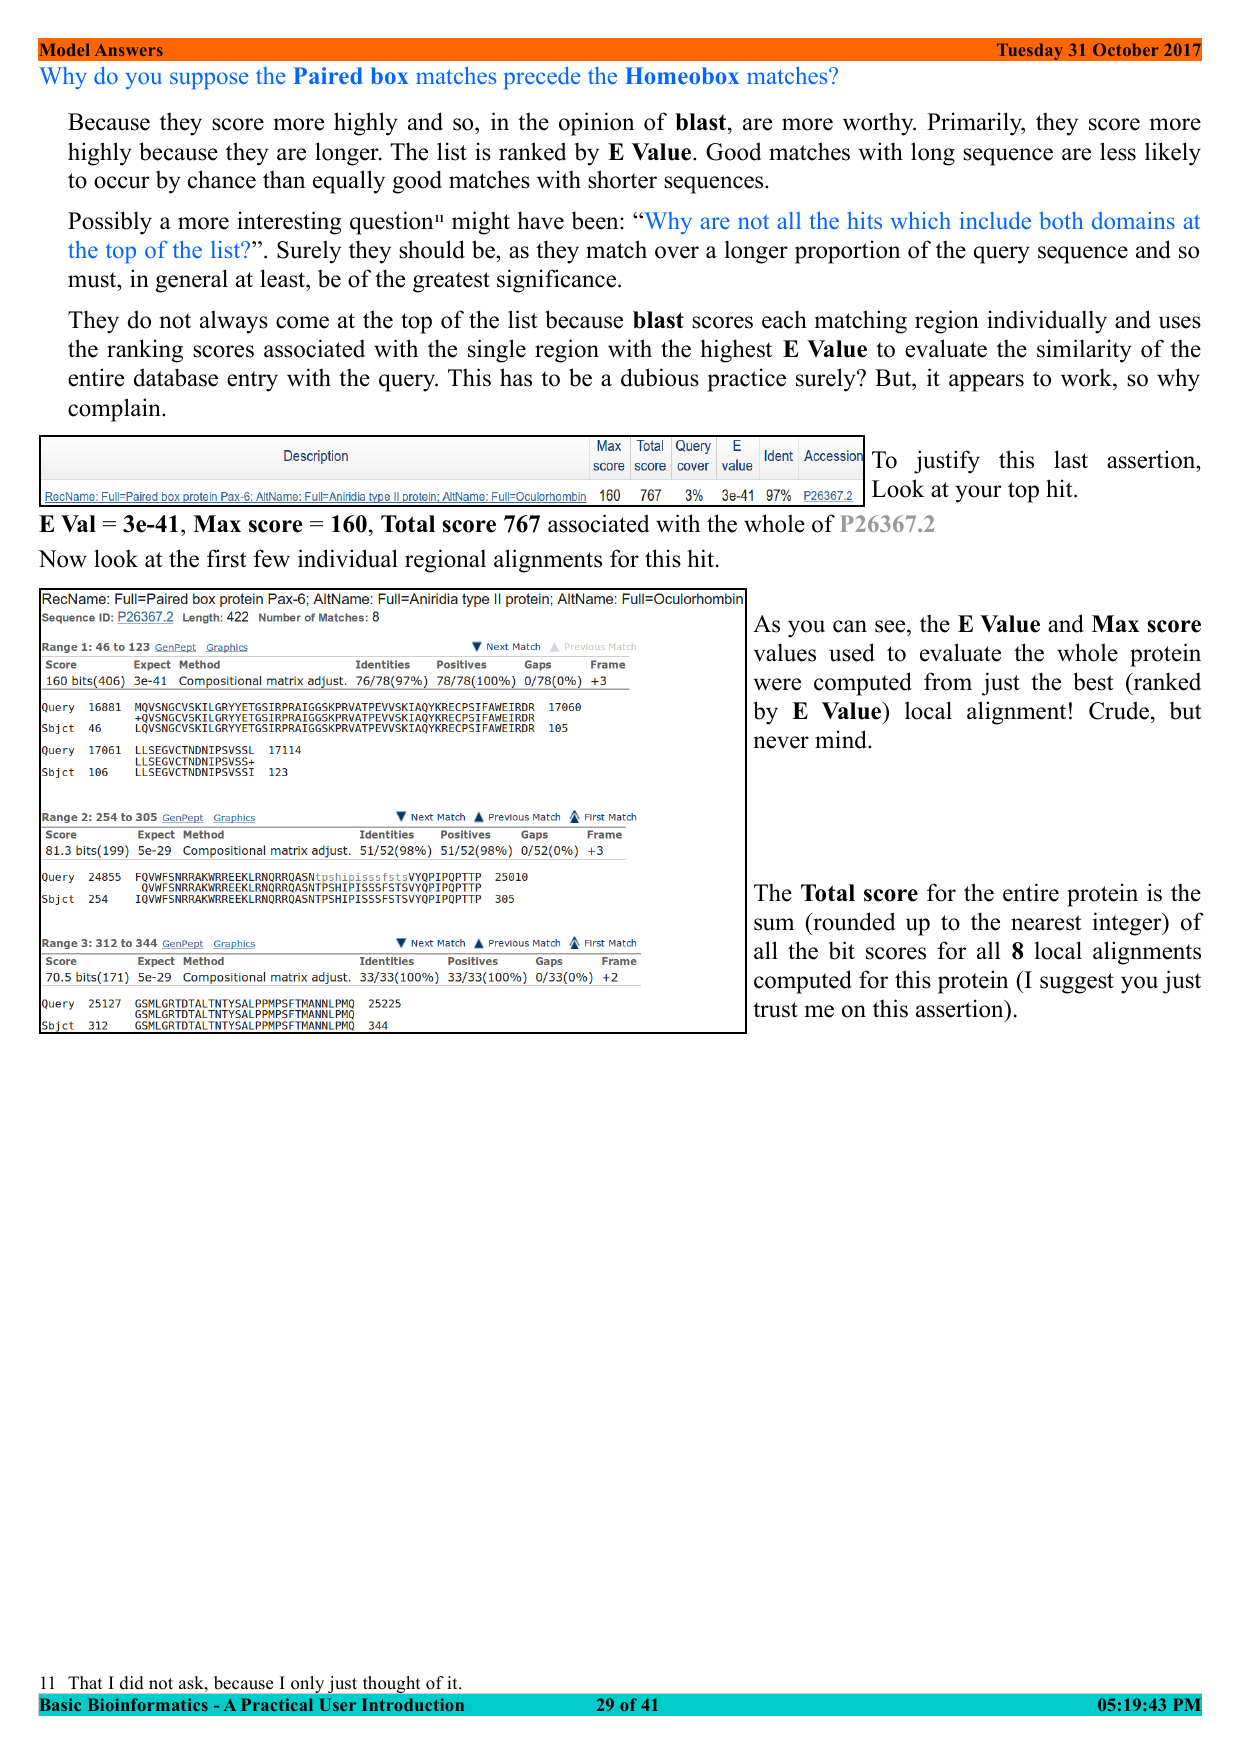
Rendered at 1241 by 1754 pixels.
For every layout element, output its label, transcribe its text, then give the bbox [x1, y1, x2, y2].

text Now look at the first few individual regional alignments for this hit. [38, 544, 1202, 573]
text As you can see, the E Value and Max score values used to evaluate the whole protein were computed from just the best (ranked by E Value) local alignment! Crude, but never mind. [747, 609, 1202, 754]
text That I did not ask, because I only just thought of it. [38, 1671, 1202, 1693]
picture [41, 437, 863, 505]
text Possibly a more interesting question might have been: “Why are not all the hits which include both domains at the top of the list?”. Surely they should be, as they match over a longer proportion of the query sequence and so must, in general at least, be of the greatest significance. [68, 206, 1202, 293]
text To justify this last assertion, Look at your top hit. [865, 445, 1202, 503]
text The Total score for the entire protein is the sum (rounded up to the nearest integer) of all the bit scores for all 8 local alignments computed for this protein (I suggest you just trust me on this assertion). [747, 877, 1202, 1023]
text They do not always come at the top of the list because blast scores each matching region individually and uses the ranking scores associated with the single region with the highest E Value to evaluate the similarity of the entire database entry with the query. This has to be a dubious practice surely? But, it appears to work, so why complain. [68, 305, 1202, 421]
picture [41, 590, 745, 1032]
text Why do you suppose the Paired box matches precede the Homeobox matches? [38, 61, 1202, 89]
text Because they score more highly and so, in the opinion of blast, are more worthy. Primarily, they score more highly because they are longer. The list is ranked by E Value. Good matches with long sequence are less likely to occur by chance than equally good matches with shorter sequences. [68, 107, 1202, 194]
text E Val = 3e-41, Max score = 160, Total score 767 associated with the whole of P26367.2 [38, 509, 1202, 538]
